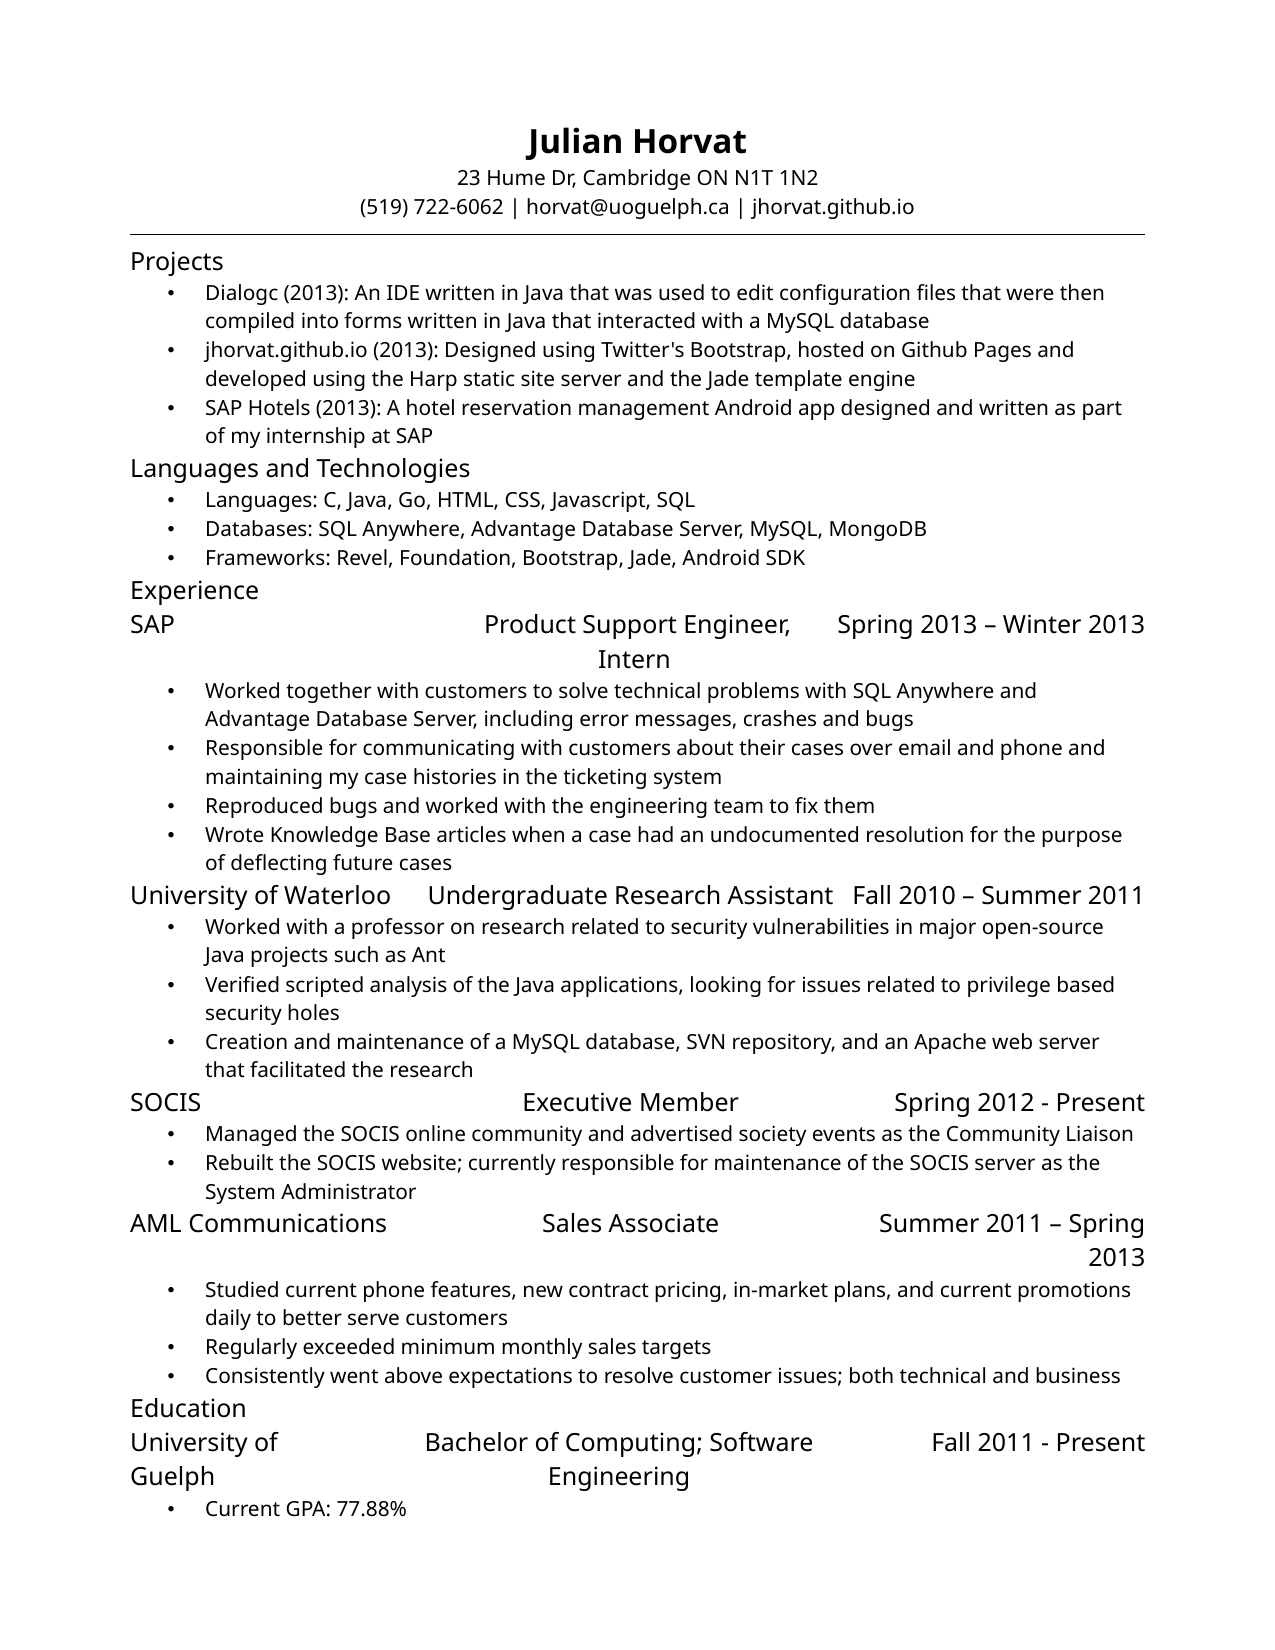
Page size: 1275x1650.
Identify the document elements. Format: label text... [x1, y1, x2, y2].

table_header Fall 2010 – Summer 2011 [841, 878, 1145, 912]
table_header University of Guelph [130, 1425, 359, 1494]
table_header SAP [130, 607, 468, 676]
text (519) 722-6062 | horvat@uoguelph.ca | jhorvat.github.io [130, 192, 1145, 220]
table_header Undergraduate Research Assistant [427, 878, 841, 912]
table_header Product Support Engineer, Intern [468, 607, 807, 676]
list Wrote Knowledge Base articles when a case had an undocumented resolution for the purpose of deflecting future cases [167, 820, 1145, 877]
table_header SOCIS [130, 1085, 427, 1119]
text Education [130, 1390, 1145, 1424]
list Verified scripted analysis of the Java applications, looking for issues related to privilege based security holes [167, 970, 1145, 1027]
list Current GPA: 77.88% [167, 1494, 1145, 1522]
table_header Executive Member [427, 1085, 841, 1119]
list Frameworks: Revel, Foundation, Bootstrap, Jade, Android SDK [167, 543, 1145, 572]
table_header AML Communications [130, 1206, 427, 1275]
text Projects [130, 243, 1145, 277]
list Studied current phone features, new contract pricing, in-market plans, and current promotions daily to better serve customers [167, 1275, 1145, 1332]
list Reproduced bugs and worked with the engineering team to fix them [167, 791, 1145, 819]
list Dialogc (2013): An IDE written in Java that was used to edit configuration files that were then compiled into forms written in Java that interacted with a MySQL database [167, 278, 1145, 335]
list Databases: SQL Anywhere, Advantage Database Server, MySQL, MongoDB [167, 514, 1145, 543]
table_header Spring 2013 – Winter 2013 [807, 607, 1145, 676]
table_header Bachelor of Computing; Software Engineering [360, 1425, 878, 1494]
text Languages and Technologies [130, 451, 1145, 485]
list Regularly exceeded minimum monthly sales targets [167, 1332, 1145, 1361]
text 23 Hume Dr, Cambridge ON N1T 1N2 [130, 163, 1145, 192]
table_header University of Waterloo [130, 878, 427, 912]
table_header Summer 2011 – Spring 2013 [841, 1206, 1145, 1275]
list Consistently went above expectations to resolve customer issues; both technical and business [167, 1361, 1145, 1390]
list SAP Hotels (2013): A hotel reservation management Android app designed and written as part of my internship at SAP [167, 393, 1145, 450]
list Creation and maintenance of a MySQL database, SVN repository, and an Apache web server that facilitated the research [167, 1027, 1145, 1084]
list Worked together with customers to solve technical problems with SQL Anywhere and Advantage Database Server, including error messages, crashes and bugs [167, 676, 1145, 733]
list Languages: C, Java, Go, HTML, CSS, Javascript, SQL [167, 485, 1145, 514]
table_header Fall 2011 - Present [878, 1425, 1145, 1494]
table_header Spring 2012 - Present [841, 1085, 1145, 1119]
list Managed the SOCIS online community and advertised society events as the Community Liaison [167, 1119, 1145, 1148]
list Rebuilt the SOCIS website; currently responsible for maintenance of the SOCIS server as the System Administrator [167, 1148, 1145, 1205]
list jhorvat.github.io (2013): Designed using Twitter's Bootstrap, hosted on Github Pages and developed using the Harp static site server and the Jade template engine [167, 336, 1145, 392]
subtitle Julian Horvat [130, 118, 1145, 163]
table_header Sales Associate [427, 1206, 841, 1275]
text Experience [130, 572, 1145, 607]
list Responsible for communicating with customers about their cases over email and phone and maintaining my case histories in the ticketing system [167, 733, 1145, 790]
list Worked with a professor on research related to security vulnerabilities in major open-source Java projects such as Ant [167, 912, 1145, 969]
